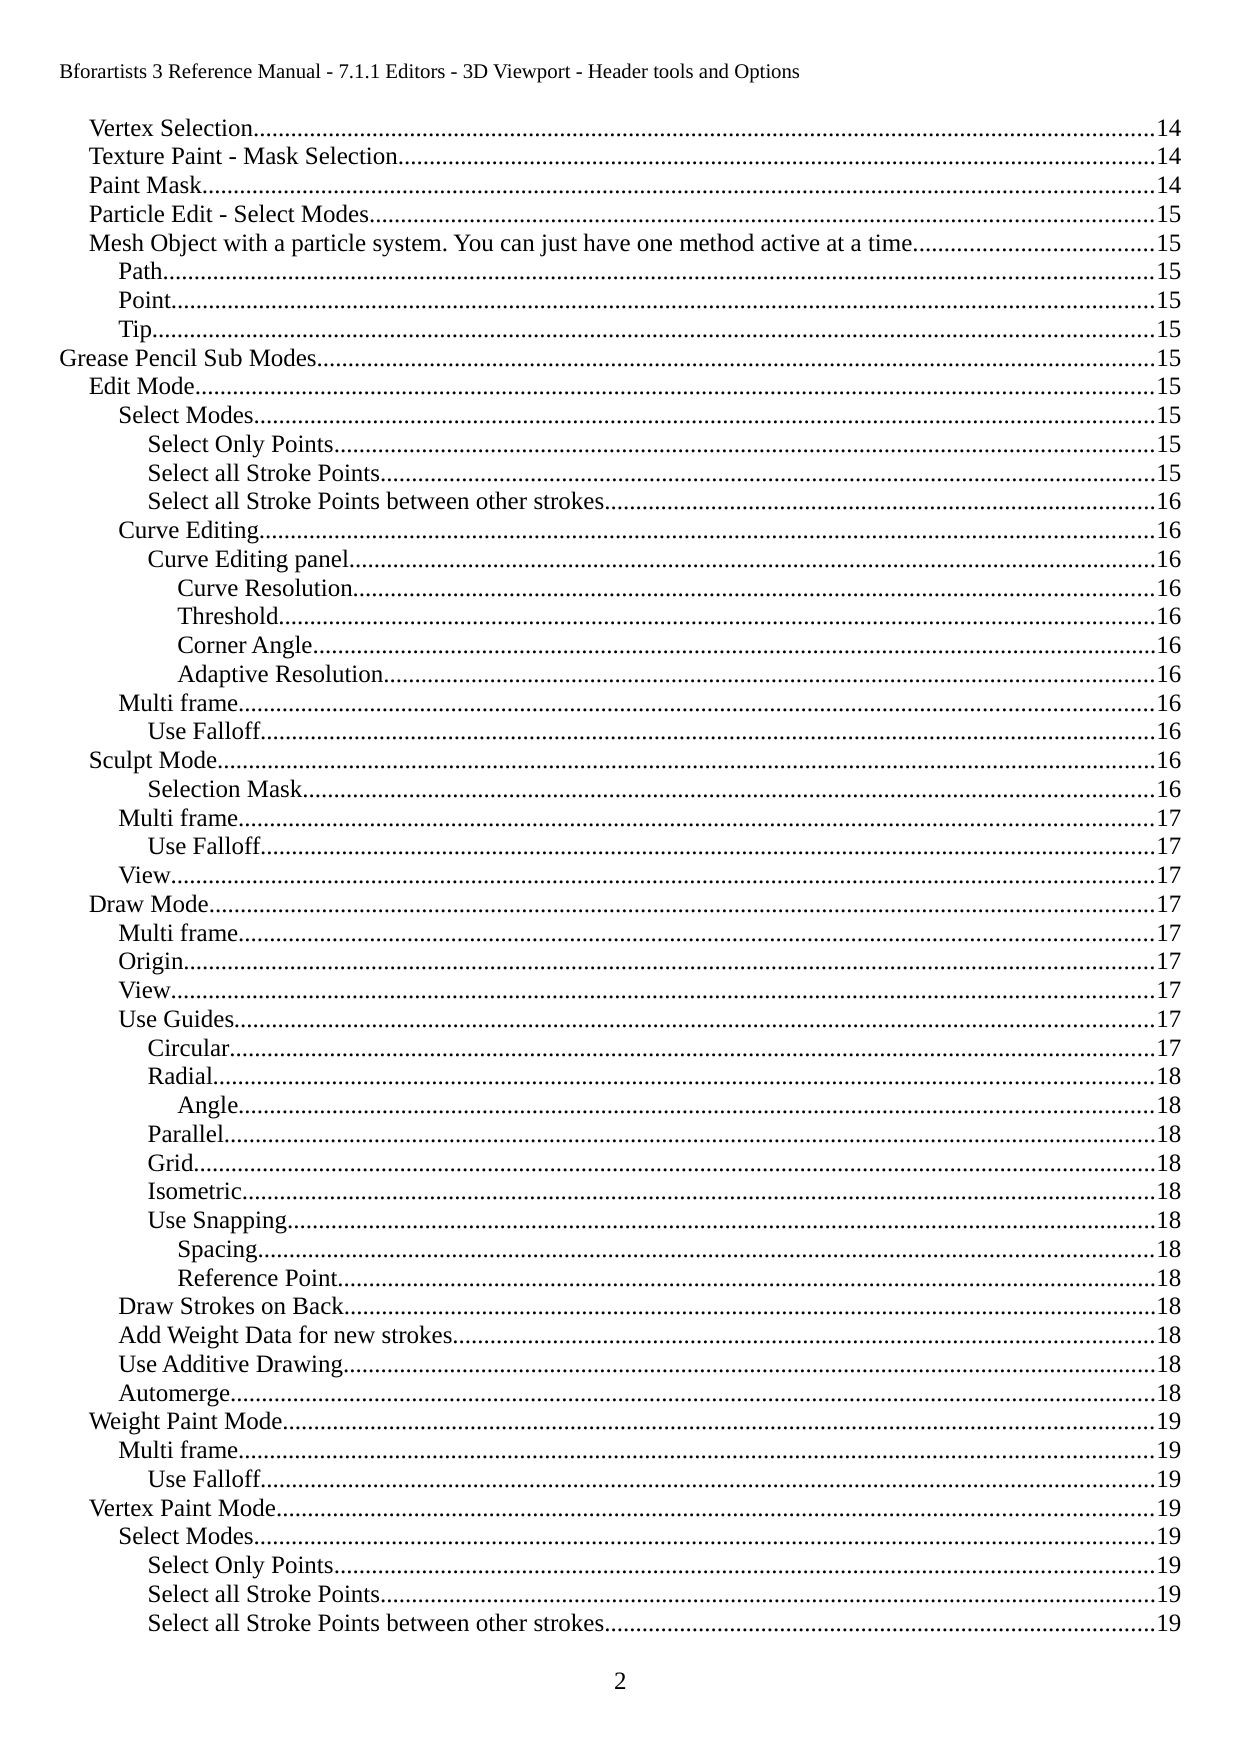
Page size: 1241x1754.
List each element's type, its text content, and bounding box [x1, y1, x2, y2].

text Draw Mode 17 [88, 889, 1181, 918]
text Point 15 [118, 285, 1181, 314]
text Path 15 [118, 256, 1181, 285]
text Use Guides 17 [118, 1004, 1181, 1033]
text Draw Strokes on Back 18 [118, 1291, 1181, 1320]
text Multi frame 16 [118, 688, 1181, 716]
text Multi frame 17 [118, 803, 1181, 831]
text Edit Mode 15 [88, 371, 1181, 400]
text Vertex Paint Mode 19 [88, 1493, 1181, 1521]
text Corner Angle 16 [177, 630, 1181, 659]
text Multi frame 19 [118, 1435, 1181, 1464]
text Grease Pencil Sub Modes 15 [59, 343, 1181, 371]
text Automerge 18 [118, 1378, 1181, 1406]
text Use Additive Drawing 18 [118, 1349, 1181, 1378]
text Paint Mask 14 [88, 170, 1181, 199]
text Reference Point 18 [177, 1263, 1181, 1291]
text Grid 18 [147, 1148, 1181, 1176]
text Angle 18 [177, 1090, 1181, 1119]
text Curve Editing panel 16 [147, 544, 1181, 573]
text Mesh Object with a particle system. You can just have one method active at a time. 15 [88, 228, 1181, 256]
text Select all Stroke Points between other strokes 19 [147, 1608, 1181, 1636]
text Radial 18 [147, 1061, 1181, 1090]
text Use Falloff 16 [147, 716, 1181, 745]
text Threshold 16 [177, 601, 1181, 630]
text Multi frame 17 [118, 918, 1181, 946]
text Adaptive Resolution 16 [177, 659, 1181, 688]
text Weight Paint Mode 19 [88, 1406, 1181, 1435]
text Particle Edit - Select Modes 15 [88, 199, 1181, 228]
text Select Only Points 19 [147, 1550, 1181, 1579]
text Select all Stroke Points between other strokes 16 [147, 486, 1181, 515]
text Curve Editing 16 [118, 515, 1181, 544]
text Tip 15 [118, 314, 1181, 343]
text Isometric 18 [147, 1176, 1181, 1205]
text Select all Stroke Points 15 [147, 458, 1181, 486]
text Vertex Selection 14 [88, 113, 1181, 141]
text Spacing 18 [177, 1234, 1181, 1263]
text Add Weight Data for new strokes 18 [118, 1320, 1181, 1349]
text Texture Paint - Mask Selection 14 [88, 141, 1181, 170]
text Curve Resolution 16 [177, 573, 1181, 601]
text View 17 [118, 975, 1181, 1004]
text Parallel 18 [147, 1119, 1181, 1148]
text Selection Mask 16 [147, 774, 1181, 803]
text Use Falloff 19 [147, 1464, 1181, 1493]
text Sculpt Mode 16 [88, 745, 1181, 774]
text Circular 17 [147, 1033, 1181, 1061]
text View 17 [118, 860, 1181, 889]
text Select Only Points 15 [147, 429, 1181, 458]
text Use Snapping 18 [147, 1205, 1181, 1234]
text Origin 17 [118, 946, 1181, 975]
text Select Modes 15 [118, 400, 1181, 429]
text Use Falloff 17 [147, 831, 1181, 860]
text Select Modes 19 [118, 1521, 1181, 1550]
text Select all Stroke Points 19 [147, 1579, 1181, 1608]
